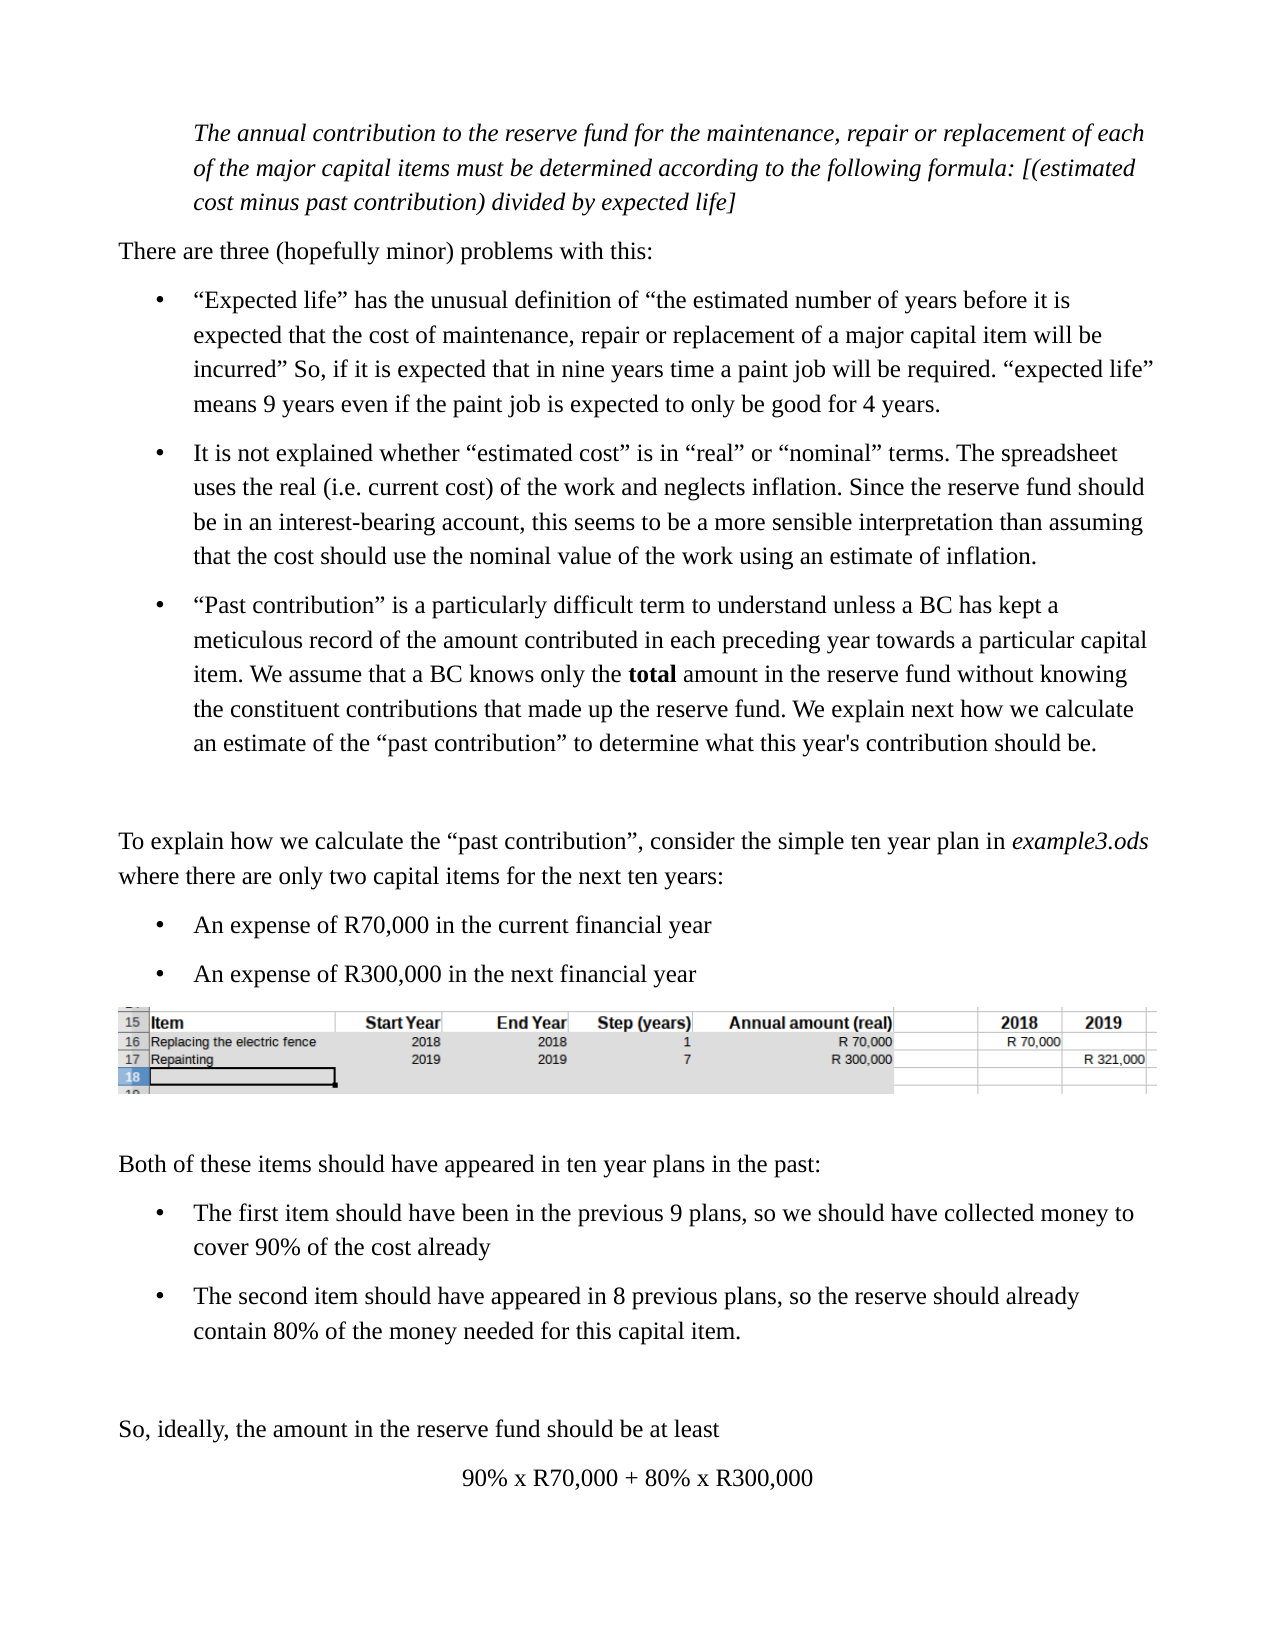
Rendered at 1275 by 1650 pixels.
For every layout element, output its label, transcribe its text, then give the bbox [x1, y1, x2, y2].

list “Expected life” has the unusual definition of “the estimated number of years before it is expected that the cost of maintenance, repair or replacement of a major capital item will be incurred” So, if it is expected that in nine years time a paint job will be required. “expected life” means 9 years even if the paint job is expected to only be good for 4 years. [156, 285, 1157, 417]
text Both of these items should have appeared in ten year plans in the past: [118, 1149, 1157, 1178]
list An expense of R70,000 in the current financial year [156, 910, 1157, 938]
list “Past contribution” is a particularly difficult term to understand unless a BC has kept a meticulous record of the amount contributed in each preceding year towards a particular capital item. We assume that a BC knows only the total amount in the reserve fund without knowing the constituent contributions that made up the reserve fund. We explain next how we calculate an estimate of the “past contribution” to determine what this year's contribution should be. [156, 590, 1157, 757]
text So, ideally, the amount in the reserve fund should be at least [118, 1414, 1157, 1443]
text The annual contribution to the reserve fund for the maintenance, repair or replacement of each of the major capital items must be determined according to the following formula: [(estimated cost minus past contribution) divided by expected life] [193, 118, 1157, 216]
text There are three (hopefully minor) problems with this: [118, 236, 1157, 265]
text 90% x R70,000 + 80% x R300,000 [118, 1463, 1157, 1492]
list The second item should have appeared in 8 previous plans, so the reserve should already contain 80% of the money needed for this capital item. [156, 1281, 1157, 1345]
list An expense of R300,000 in the next financial year [156, 959, 1157, 988]
list The first item should have been in the previous 9 plans, so we should have collected money to cover 90% of the cost already [156, 1198, 1157, 1261]
picture [118, 1007, 1157, 1094]
list It is not explained whether “estimated cost” is in “real” or “nominal” terms. The spreadsheet uses the real (i.e. current cost) of the work and neglects inflation. Since the reserve fund should be in an interest-bearing account, this seems to be a more sensible interpretation than assuming that the cost should use the nominal value of the work using an estimate of inflation. [156, 438, 1157, 570]
text To explain how we calculate the “past contribution”, consider the simple ten year plan in example3.ods where there are only two capital items for the next ten years: [118, 826, 1157, 889]
